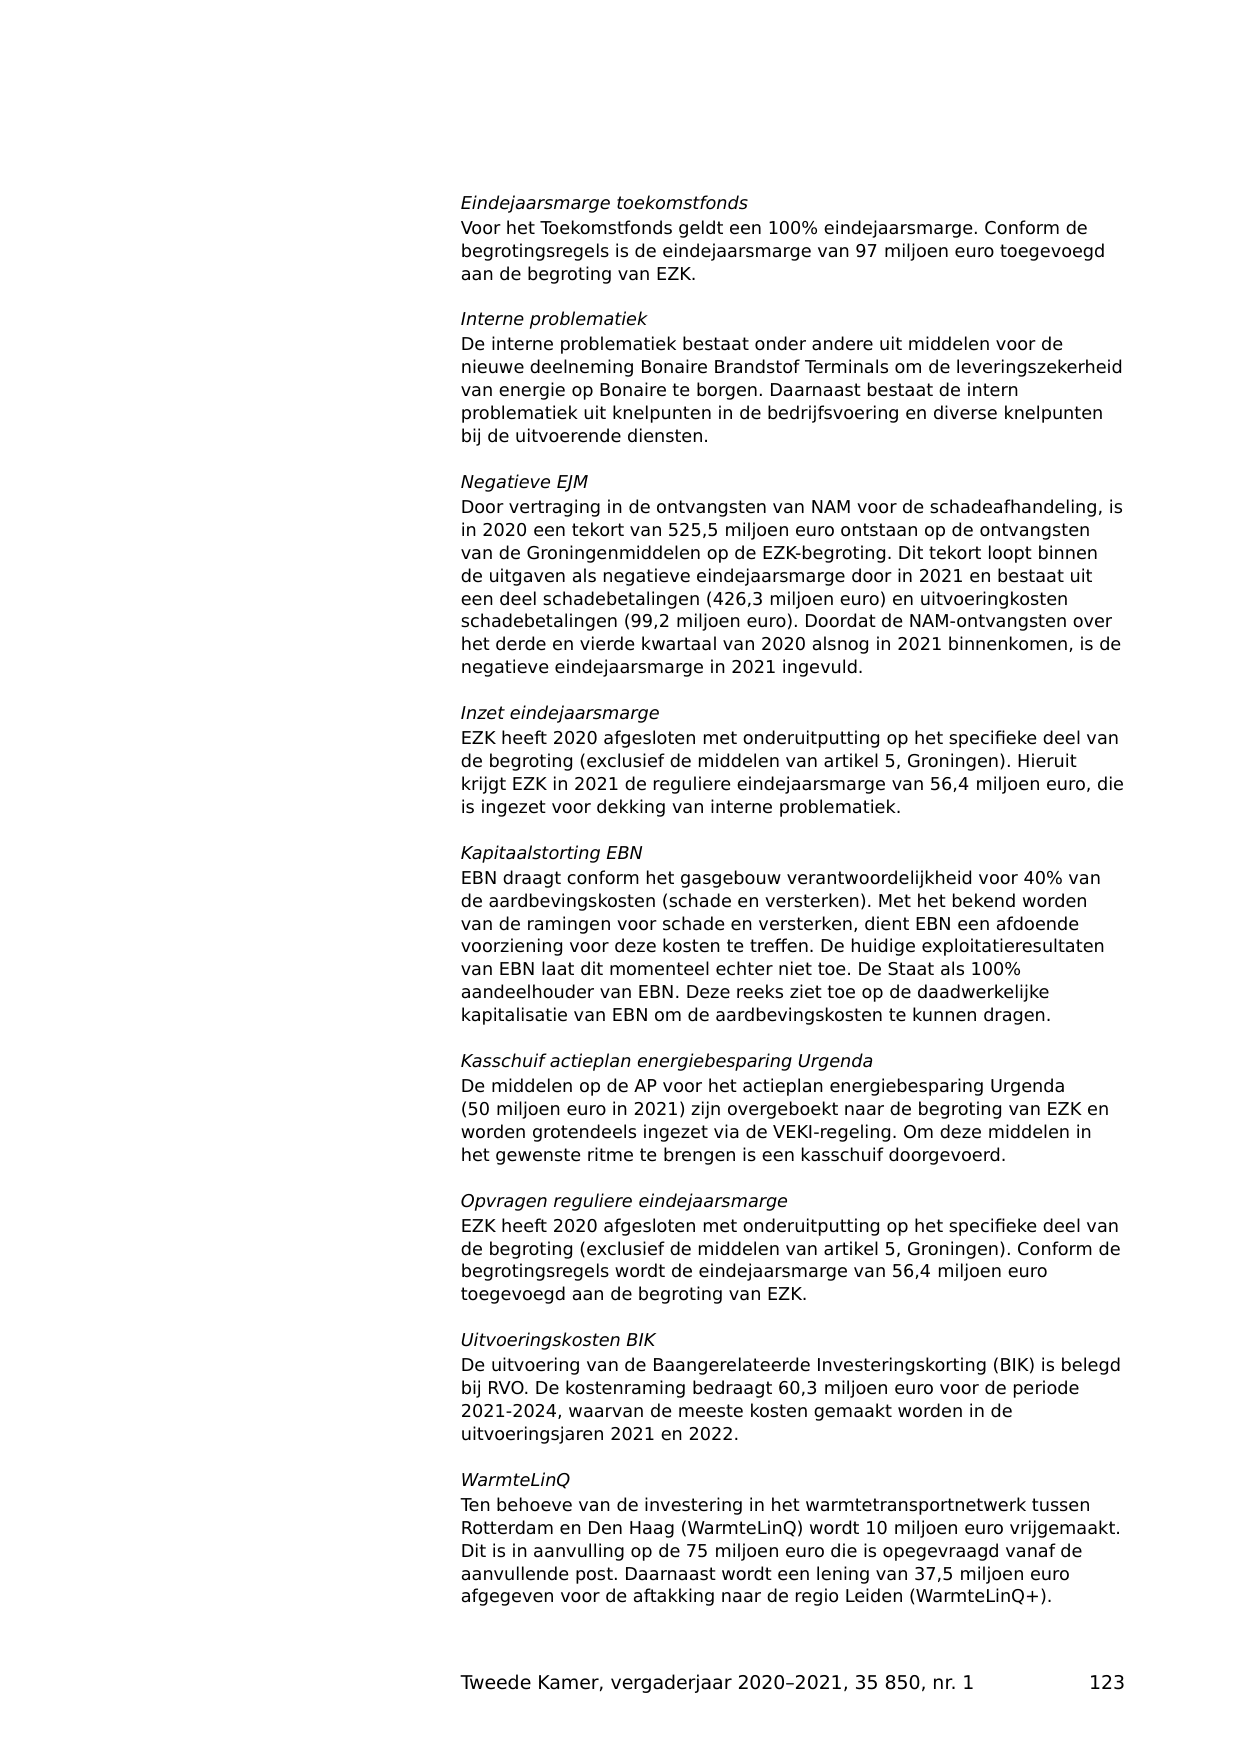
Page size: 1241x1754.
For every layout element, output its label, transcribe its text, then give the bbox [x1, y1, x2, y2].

text EZK heeft 2020 afgesloten met onderuitputting op het specifieke deel van de begroting (exclusief de middelen van artikel 5, Groningen). Conform de begrotingsregels wordt de eindejaarsmarge van 56,4 miljoen euro toegevoegd aan de begroting van EZK. [461, 1214, 1125, 1305]
text Opvragen reguliere eindejaarsmarge [461, 1189, 1125, 1212]
text EZK heeft 2020 afgesloten met onderuitputting op het specifieke deel van de begroting (exclusief de middelen van artikel 5, Groningen). Hieruit krijgt EZK in 2021 de reguliere eindejaarsmarge van 56,4 miljoen euro, die is ingezet voor dekking van interne problematiek. [461, 726, 1125, 818]
text Eindejaarsmarge toekomstfonds [461, 191, 1125, 214]
text Voor het Toekomstfonds geldt een 100% eindejaarsmarge. Conform de begrotingsregels is de eindejaarsmarge van 97 miljoen euro toegevoegd aan de begroting van EZK. [461, 216, 1125, 284]
text Interne problematiek [461, 307, 1125, 330]
text De uitvoering van de Baangerelateerde Investeringskorting (BIK) is belegd bij RVO. De kostenraming bedraagt 60,3 miljoen euro voor de periode 2021-2024, waarvan de meeste kosten gemaakt worden in de uitvoeringsjaren 2021 en 2022. [461, 1353, 1125, 1445]
text Kapitaalstorting EBN [461, 841, 1125, 864]
text De interne problematiek bestaat onder andere uit middelen voor de nieuwe deelneming Bonaire Brandstof Terminals om de leveringszekerheid van energie op Bonaire te borgen. Daarnaast bestaat de intern problematiek uit knelpunten in de bedrijfsvoering en diverse knelpunten bij de uitvoerende diensten. [461, 332, 1125, 447]
text WarmteLinQ [461, 1468, 1125, 1491]
text Uitvoeringskosten BIK [461, 1328, 1125, 1351]
text De middelen op de AP voor het actieplan energiebesparing Urgenda (50 miljoen euro in 2021) zijn overgeboekt naar de begroting van EZK en worden grotendeels ingezet via de VEKI-regeling. Om deze middelen in het gewenste ritme te brengen is een kasschuif doorgevoerd. [461, 1074, 1125, 1166]
text Door vertraging in de ontvangsten van NAM voor de schadeafhandeling, is in 2020 een tekort van 525,5 miljoen euro ontstaan op de ontvangsten van de Groningenmiddelen op de EZK-begroting. Dit tekort loopt binnen de uitgaven als negatieve eindejaarsmarge door in 2021 en bestaat uit een deel schadebetalingen (426,3 miljoen euro) en uitvoeringkosten schadebetalingen (99,2 miljoen euro). Doordat de NAM-ontvangsten over het derde en vierde kwartaal van 2020 alsnog in 2021 binnenkomen, is de negatieve eindejaarsmarge in 2021 ingevuld. [461, 495, 1125, 678]
text Ten behoeve van de investering in het warmtetransportnetwerk tussen Rotterdam en Den Haag (WarmteLinQ) wordt 10 miljoen euro vrijgemaakt. Dit is in aanvulling op de 75 miljoen euro die is opegevraagd vanaf de aanvullende post. Daarnaast wordt een lening van 37,5 miljoen euro afgegeven voor de aftakking naar de regio Leiden (WarmteLinQ+). [461, 1493, 1125, 1607]
text Inzet eindejaarsmarge [461, 701, 1125, 724]
text EBN draagt conform het gasgebouw verantwoordelijkheid voor 40% van de aardbevingskosten (schade en versterken). Met het bekend worden van de ramingen voor schade en versterken, dient EBN een afdoende voorziening voor deze kosten te treffen. De huidige exploitatieresultaten van EBN laat dit momenteel echter niet toe. De Staat als 100% aandeelhouder van EBN. Deze reeks ziet toe op de daadwerkelijke kapitalisatie van EBN om de aardbevingskosten te kunnen dragen. [461, 866, 1125, 1026]
text Negatieve EJM [461, 470, 1125, 493]
text Kasschuif actieplan energiebesparing Urgenda [461, 1049, 1125, 1072]
